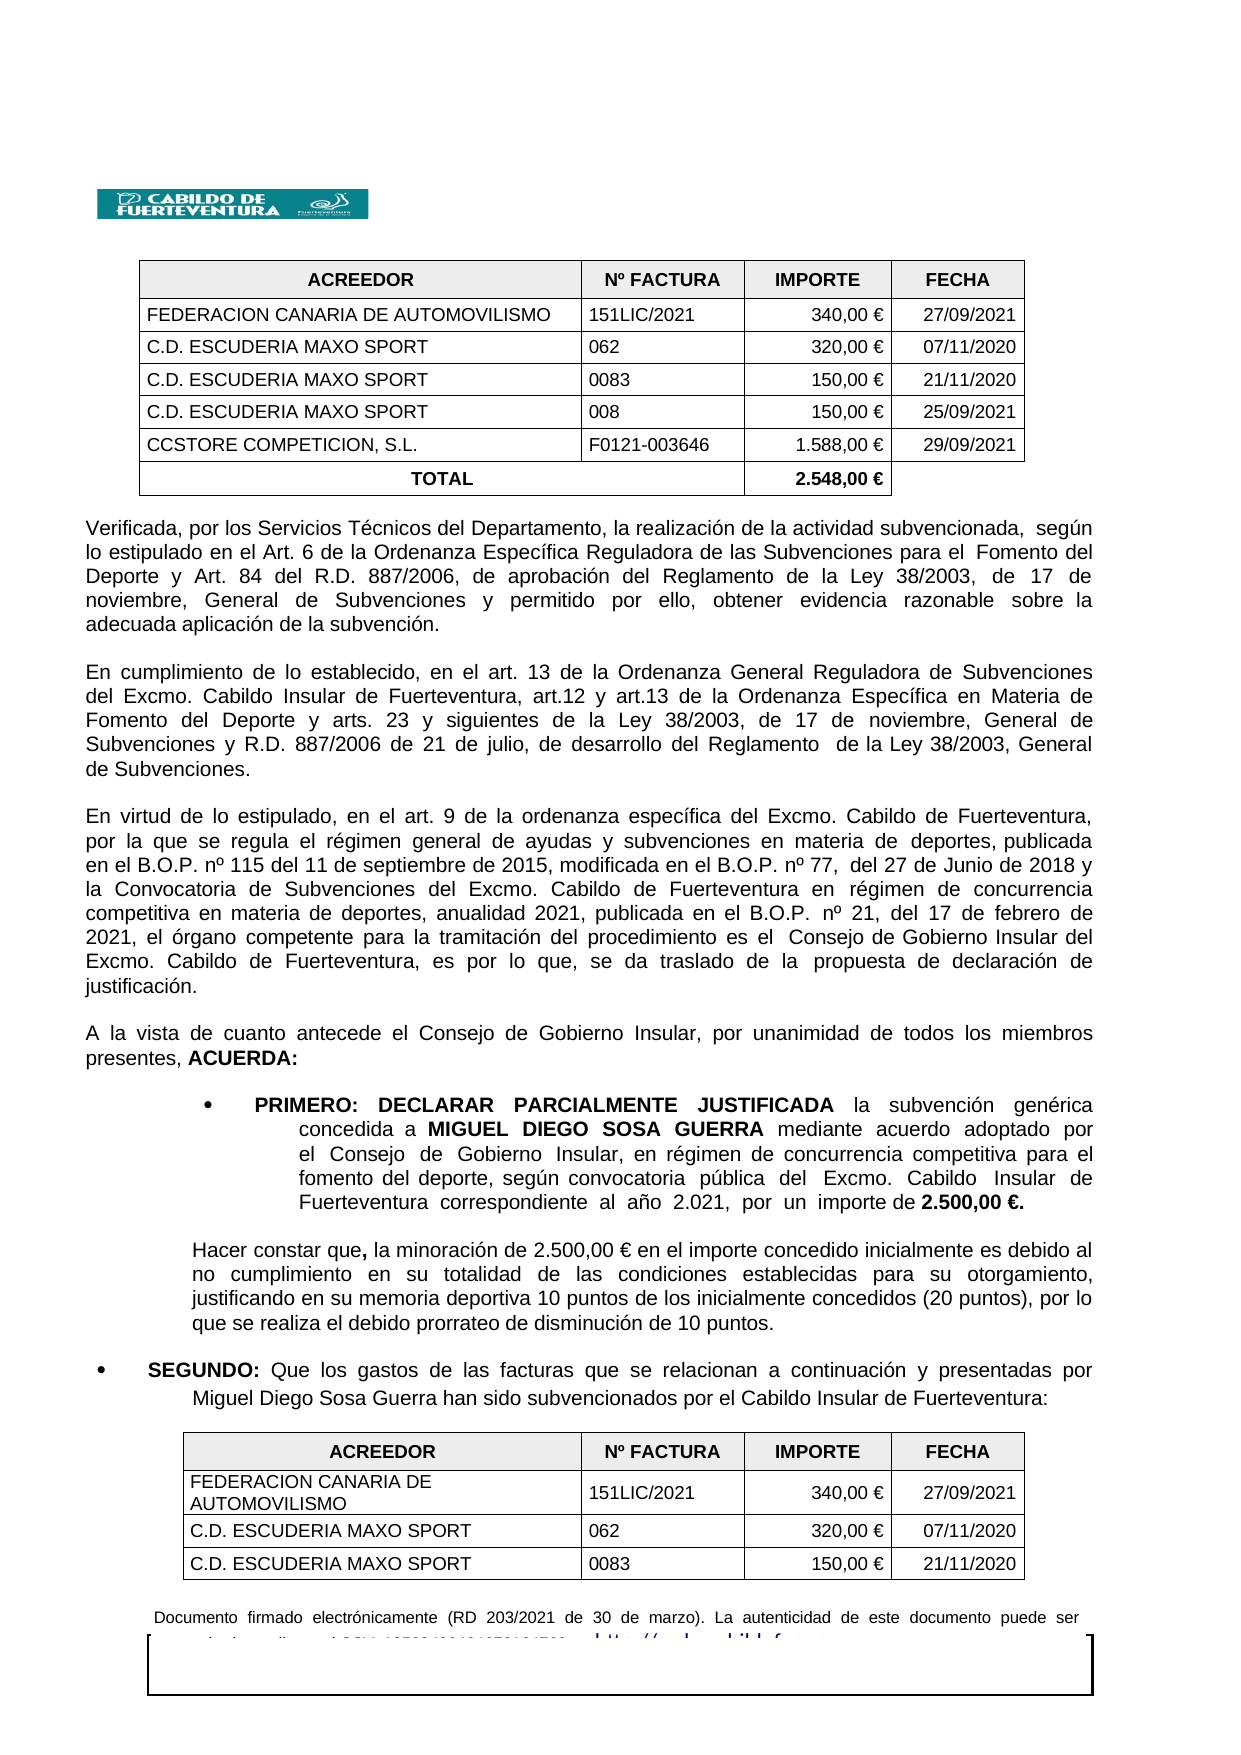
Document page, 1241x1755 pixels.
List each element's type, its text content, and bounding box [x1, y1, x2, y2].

table_cell 150,00 € [745, 396, 891, 427]
table_cell 29/09/2021 [892, 429, 1024, 461]
text En virtud de lo estipulado, en el art. 9 de la ordenanza específica del Excmo. Cabildo de Fuerteventura, por la que se regula el régimen general de ayudas y subvenciones en materia de deportes, publicada en el B.O.P. nº 115 del 11 de septiembre de 2015, modificada en el B.O.P. nº 77, del 27 de Junio de 2018 y la Convocatoria de Subvenciones del Excmo. Cabildo de Fuerteventura en régimen de concurrencia competitiva en materia de deportes, anualidad 2021, publicada en el B.O.P. nº 21, del 17 de febrero de 2021, el órgano competente para la tramitación del procedimiento es el Consejo de Gobierno Insular del Excmo. Cabildo de Fuerteventura, es por lo que, se da traslado de la propuesta de declaración de justificación. [85, 804, 1093, 997]
table_header IMPORTE [745, 1433, 891, 1470]
list PRIMERO: DECLARAR PARCIALMENTE JUSTIFICADA la subvención genérica concedida a MIGUEL DIEGO SOSA GUERRA mediante acuerdo adoptado por el Consejo de Gobierno Insular, en régimen de concurrencia competitiva para el fomento del deporte, según convocatoria pública del Excmo. Cabildo Insular de Fuerteventura correspondiente al año 2.021, por un importe de 2.500,00 €. [204, 1093, 1093, 1214]
table_cell 340,00 € [745, 1471, 891, 1514]
table_cell FEDERACION CANARIA DE AUTOMOVILISMO [184, 1471, 581, 1514]
table_cell C.D. ESCUDERIA MAXO SPORT [140, 332, 581, 363]
list SEGUNDO: Que los gastos de las facturas que se relacionan a continuación y presentadas por Miguel Diego Sosa Guerra han sido subvencionados por el Cabildo Insular de Fuerteventura: [98, 1358, 1093, 1409]
table_cell 07/11/2020 [892, 1515, 1024, 1547]
table_cell 25/09/2021 [892, 396, 1024, 427]
picture [97, 189, 369, 219]
table_cell C.D. ESCUDERIA MAXO SPORT [140, 396, 581, 427]
table_cell 21/11/2020 [892, 1548, 1024, 1579]
table_cell C.D. ESCUDERIA MAXO SPORT [184, 1548, 581, 1579]
table_cell 0083 [582, 1548, 744, 1579]
table_cell 150,00 € [745, 1548, 891, 1579]
table_cell 062 [582, 332, 744, 363]
table_cell 07/11/2020 [892, 332, 1024, 363]
table_cell 008 [582, 396, 744, 427]
text A la vista de cuanto antecede el Consejo de Gobierno Insular, por unanimidad de todos los miembros presentes, ACUERDA: [85, 1021, 1093, 1069]
table_cell 320,00 € [745, 1515, 891, 1547]
table_cell 0083 [582, 364, 744, 395]
table_header ACREEDOR [140, 261, 581, 298]
table_cell 27/09/2021 [892, 1471, 1024, 1514]
table_cell 151LIC/2021 [582, 1471, 744, 1514]
table_header Nº FACTURA [582, 261, 744, 298]
table_cell [892, 462, 1025, 495]
table_header ACREEDOR [184, 1433, 581, 1470]
table_cell FEDERACION CANARIA DE AUTOMOVILISMO [140, 299, 581, 331]
table_cell 340,00 € [745, 299, 891, 331]
table_cell 062 [582, 1515, 744, 1547]
text En cumplimiento de lo establecido, en el art. 13 de la Ordenanza General Reguladora de Subvenciones del Excmo. Cabildo Insular de Fuerteventura, art.12 y art.13 de la Ordenanza Específica en Materia de Fomento del Deporte y arts. 23 y siguientes de la Ley 38/2003, de 17 de noviembre, General de Subvenciones y R.D. 887/2006 de 21 de julio, de desarrollo del Reglamento de la Ley 38/2003, General de Subvenciones. [85, 660, 1093, 780]
text Hacer constar que, la minoración de 2.500,00 € en el importe concedido inicialmente es debido al no cumplimiento en su totalidad de las condiciones establecidas para su otorgamiento, justificando en su memoria deportiva 10 puntos de los inicialmente concedidos (20 puntos), por lo que se realiza el debido prorrateo de disminución de 10 puntos. [192, 1238, 1093, 1334]
table_header FECHA [892, 261, 1024, 298]
text Verificada, por los Servicios Técnicos del Departamento, la realización de la actividad subvencionada, según lo estipulado en el Art. 6 de la Ordenanza Específica Reguladora de las Subvenciones para el Fomento del Deporte y Art. 84 del R.D. 887/2006, de aprobación del Reglamento de la Ley 38/2003, de 17 de noviembre, General de Subvenciones y permitido por ello, obtener evidencia razonable sobre la adecuada aplicación de la subvención. [85, 515, 1093, 636]
table_cell TOTAL [140, 462, 744, 495]
table_header FECHA [892, 1433, 1024, 1470]
table_cell 21/11/2020 [892, 364, 1024, 395]
table_cell 320,00 € [745, 332, 891, 363]
table_cell CCSTORE COMPETICION, S.L. [140, 429, 581, 461]
table_cell 151LIC/2021 [582, 299, 744, 331]
table_cell 150,00 € [745, 364, 891, 395]
table_cell F0121-003646 [582, 429, 744, 461]
table_header Nº FACTURA [582, 1433, 744, 1470]
table_cell 2.548,00 € [745, 462, 891, 495]
table_header IMPORTE [745, 261, 891, 298]
table_cell 27/09/2021 [892, 299, 1024, 331]
table_cell 1.588,00 € [745, 429, 891, 461]
table_cell C.D. ESCUDERIA MAXO SPORT [184, 1515, 581, 1547]
table_cell C.D. ESCUDERIA MAXO SPORT [140, 364, 581, 395]
